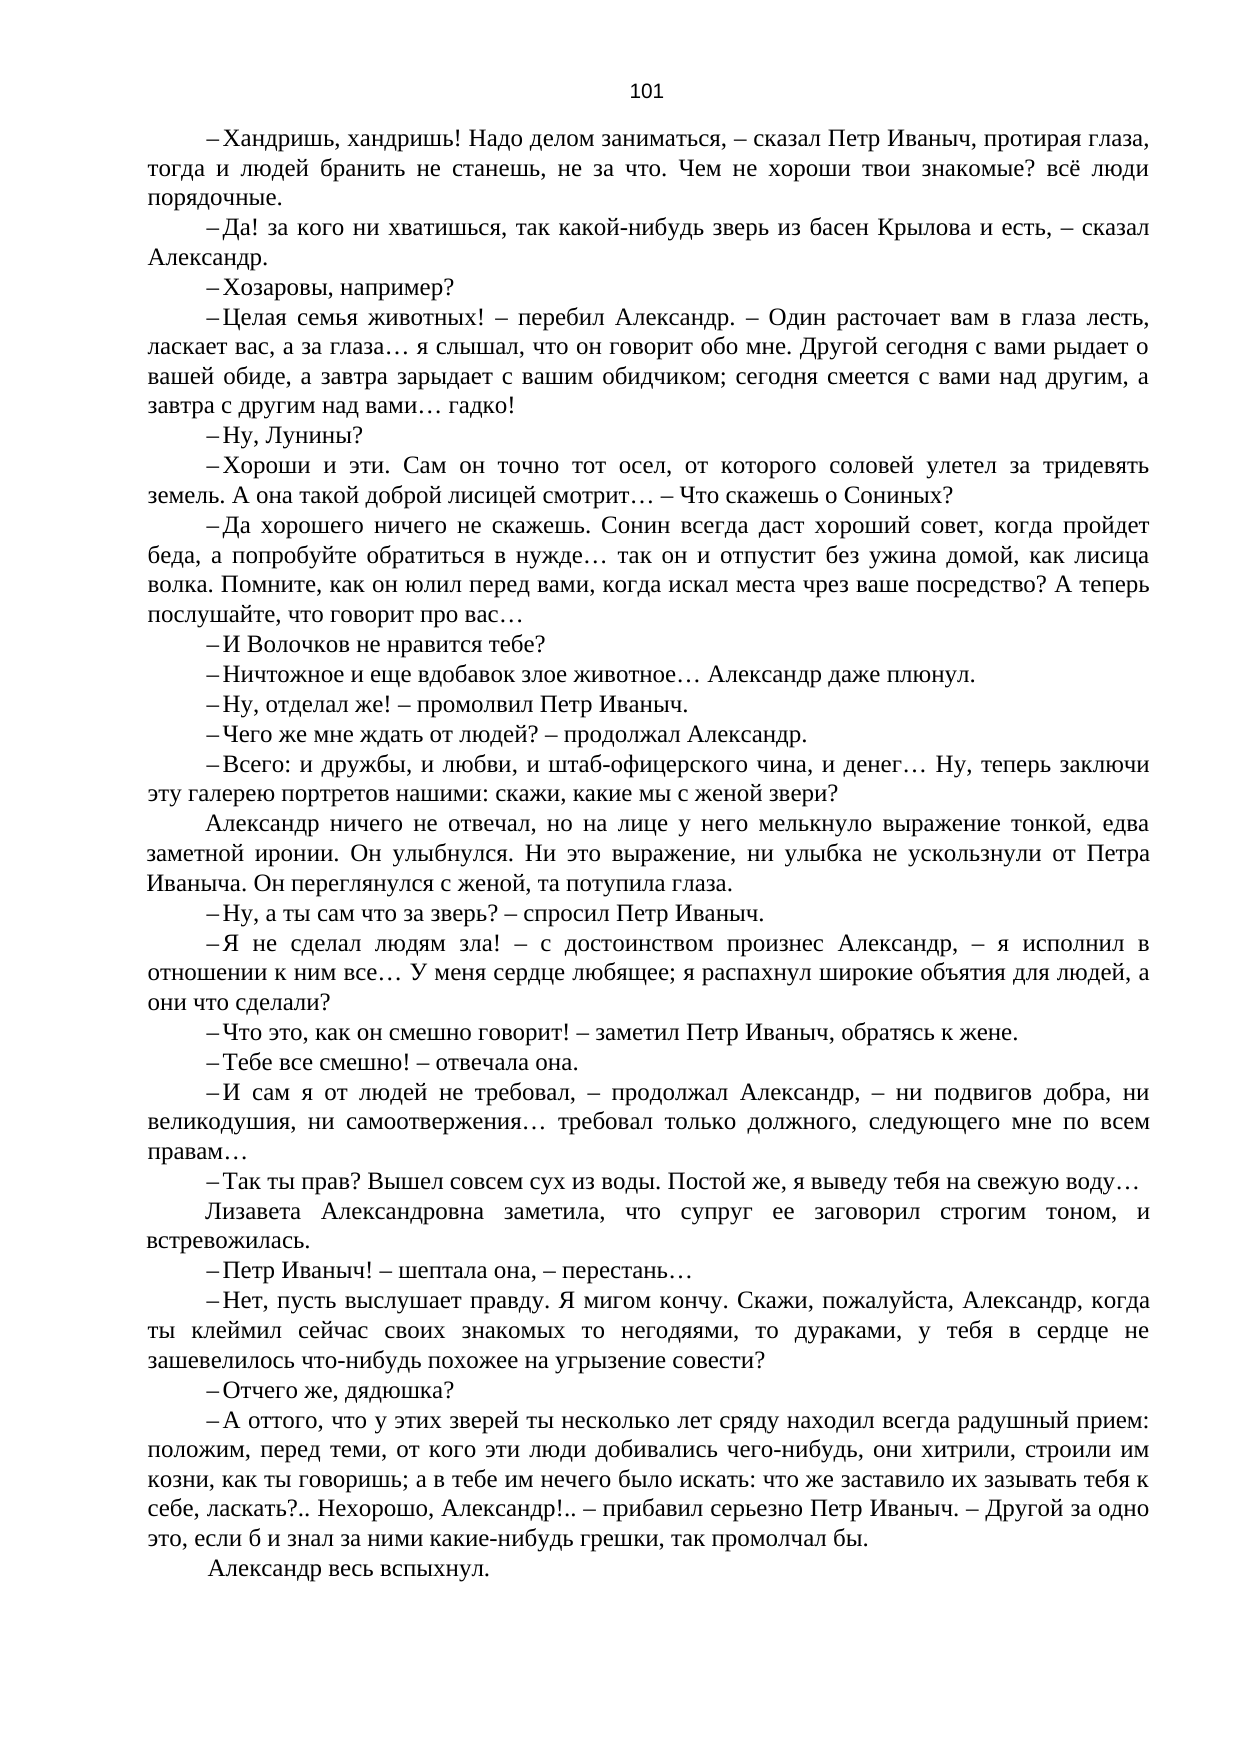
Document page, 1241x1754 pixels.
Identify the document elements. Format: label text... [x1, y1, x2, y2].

list Ну, отделал же! – промолвил Петр Иваныч. [147, 689, 1151, 718]
list Хороши и эти. Сам он точно тот осел, от которого соловей улетел за тридевять земель. А она такой доброй лисицей смотрит… – Что скажешь о Сониных? [147, 451, 1151, 509]
text Александр весь вспыхнул. [207, 1553, 1151, 1582]
list Да хорошего ничего не скажешь. Сонин всегда даст хороший совет, когда пройдет беда, а попробуйте обратиться в нужде… так он и отпустит без ужина домой, как лисица волка. Помните, как он юлил перед вами, когда искал места чрез ваше посредство? А теперь послушайте, что говорит про вас… [147, 510, 1151, 628]
list А оттого, что у этих зверей ты несколько лет сряду находил всегда радушный прием: положим, перед теми, от кого эти люди добивались чего-нибудь, они хитрили, строили им козни, как ты говоришь; а в тебе им нечего было искать: что же заставило их зазывать тебя к себе, ласкать?.. Нехорошо, Александр!.. – прибавил серьезно Петр Иваныч. – Другой за одно это, если б и знал за ними какие-нибудь грешки, так промолчал бы. [147, 1405, 1151, 1552]
list Что это, как он смешно говорит! – заметил Петр Иваныч, обратясь к жене. [147, 1017, 1151, 1046]
list Ничтожное и еще вдобавок злое животное… Александр даже плюнул. [147, 659, 1151, 688]
list Всего: и дружбы, и любви, и штаб-офицерского чина, и денег… Ну, теперь заключи эту галерею портретов нашими: скажи, какие мы с женой звери? [147, 749, 1151, 807]
list Нет, пусть выслушает правду. Я мигом кончу. Скажи, пожалуйста, Александр, когда ты клеймил сейчас своих знакомых то негодяями, то дураками, у тебя в сердце не зашевелилось что-нибудь похожее на угрызение совести? [147, 1286, 1151, 1373]
text Александр ничего не отвечал, но на лице у него мелькнуло выражение тонкой, едва заметной иронии. Он улыбнулся. Ни это выражение, ни улыбка не ускользнули от Петра Иваныча. Он переглянулся с женой, та потупила глаза. [146, 808, 1151, 896]
list И Волочков не нравится тебе? [147, 629, 1151, 658]
text Лизавета Александровна заметила, что супруг ее заговорил строгим тоном, и встревожилась. [146, 1196, 1151, 1254]
list Отчего же, дядюшка? [147, 1375, 1151, 1403]
list И сам я от людей не требовал, – продолжал Александр, – ни подвигов добра, ни великодушия, ни самоотвержения… требовал только должного, следующего мне по всем правам… [147, 1077, 1151, 1165]
list Так ты прав? Вышел совсем сух из воды. Постой же, я выведу тебя на свежую воду… [147, 1166, 1151, 1195]
list Да! за кого ни хватишься, так какой-нибудь зверь из басен Крылова и есть, – сказал Александр. [147, 212, 1151, 271]
list Ну, а ты сам что за зверь? – спросил Петр Иваныч. [147, 898, 1151, 926]
list Целая семья животных! – перебил Александр. – Один расточает вам в глаза лесть, ласкает вас, а за глаза… я слышал, что он говорит обо мне. Другой сегодня с вами рыдает о вашей обиде, а завтра зарыдает с вашим обидчиком; сегодня смеется с вами над другим, а завтра с другим над вами… гадко! [147, 302, 1151, 419]
list Ну, Лунины? [147, 421, 1151, 449]
list Хандришь, хандришь! Надо делом заниматься, – сказал Петр Иваныч, протирая глаза, тогда и людей бранить не станешь, не за что. Чем не хороши твои знакомые? всё люди порядочные. [147, 123, 1151, 211]
list Тебе все смешно! – отвечала она. [147, 1047, 1151, 1076]
list Петр Иваныч! – шептала она, – перестань… [147, 1256, 1151, 1284]
list Хозаровы, например? [147, 272, 1151, 301]
list Я не сделал людям зла! – с достоинством произнес Александр, – я исполнил в отношении к ним все… У меня сердце любящее; я распахнул широкие объятия для людей, а они что сделали? [147, 928, 1151, 1016]
list Чего же мне ждать от людей? – продолжал Александр. [147, 719, 1151, 748]
